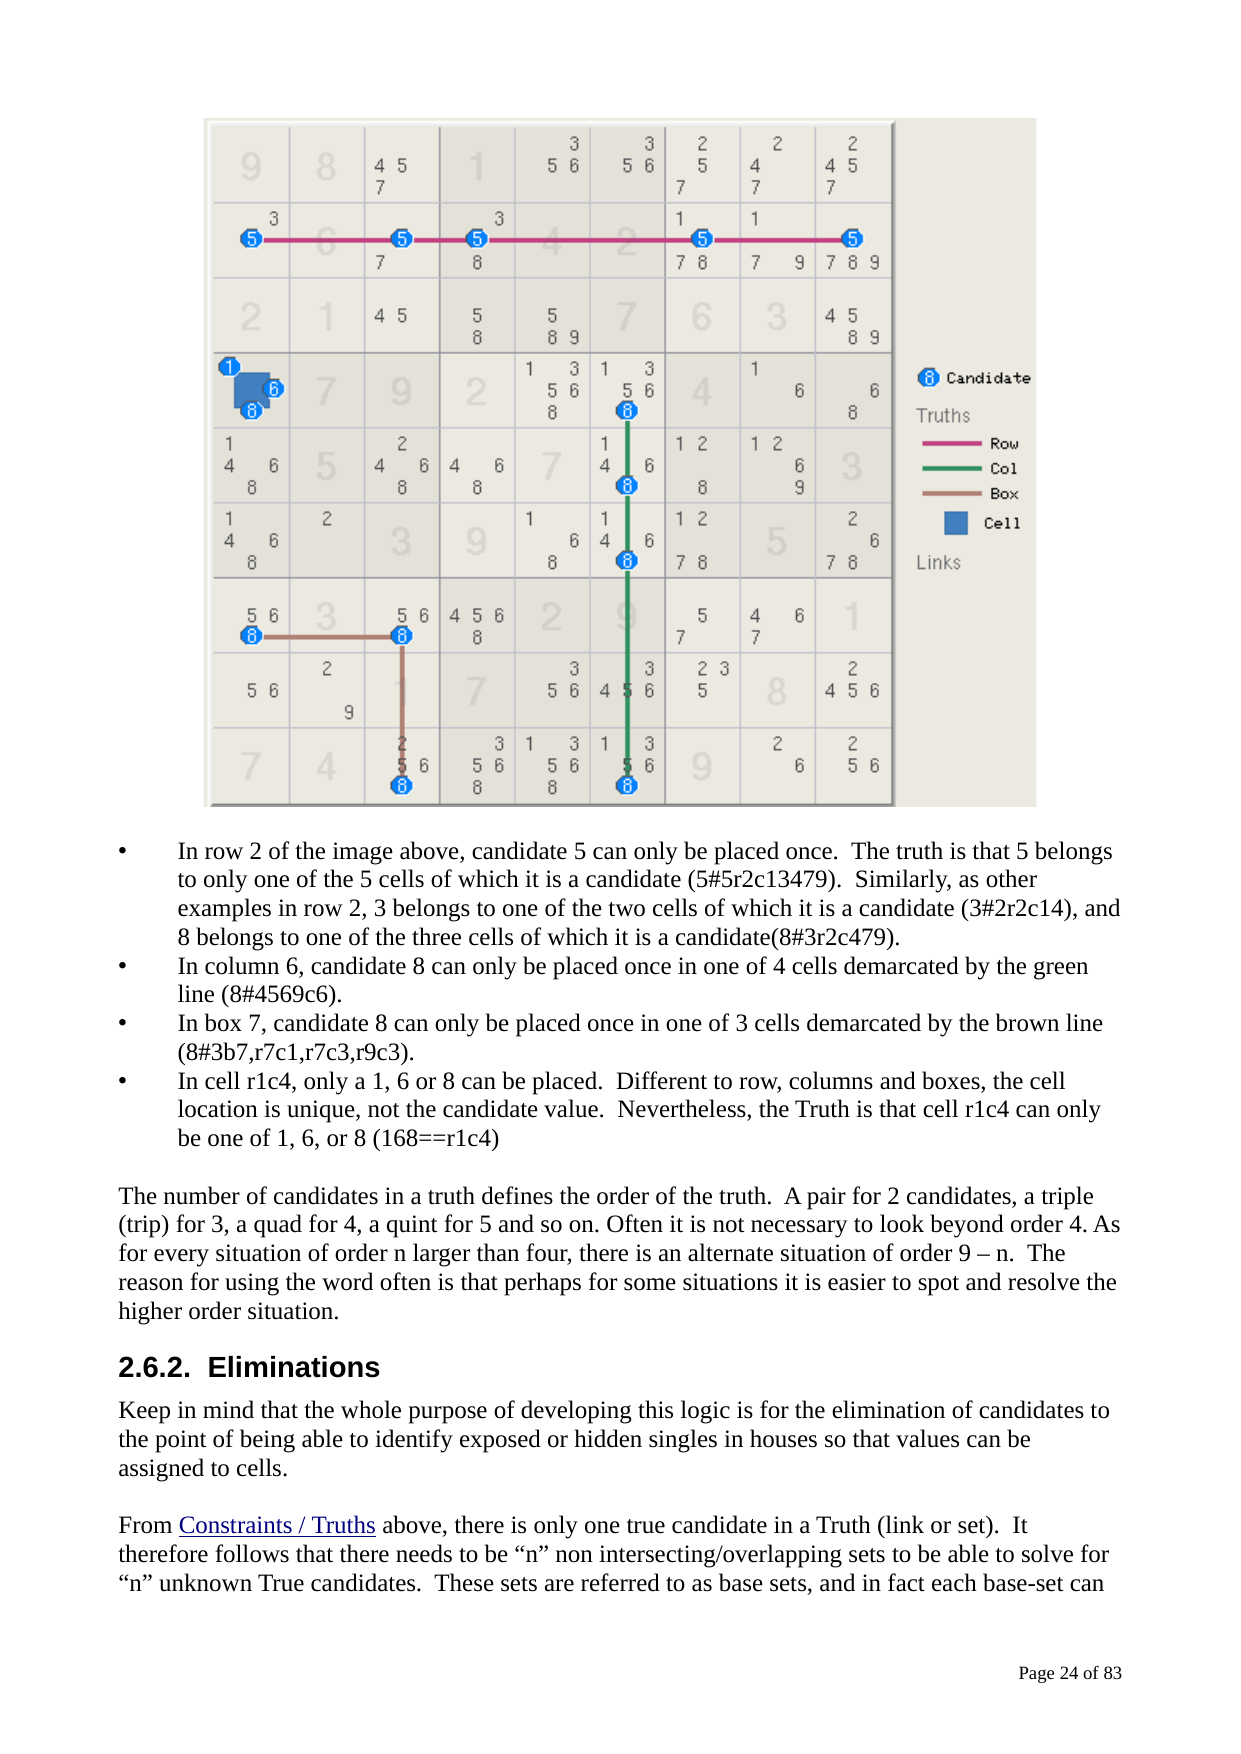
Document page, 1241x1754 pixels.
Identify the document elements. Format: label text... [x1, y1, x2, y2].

list In row 2 of the image above, candidate 5 can only be placed once. The truth is that 5 belongs to only one of the 5 cells of which it is a candidate (5#5r2c13479). Similarly, as other examples in row 2, 3 belongs to one of the two cells of which it is a candidate (3#2r2c14), and 8 belongs to one of the three cells of which it is a candidate(8#3r2c479). [118, 836, 1122, 951]
text From Constraints / Truths above, there is only one true candidate in a Truth (link or set). It therefore follows that there needs to be “n” non intersecting/overlapping sets to be able to solve for “n” unknown True candidates. These sets are referred to as base sets, and in fact each base-set can [118, 1511, 1122, 1597]
list In box 7, candidate 8 can only be placed once in one of 3 cells demarcated by the brown line (8#3b7,r7c1,r7c3,r9c3). [118, 1008, 1122, 1066]
text Keep in mind that the whole purpose of developing this logic is for the elimination of candidates to the point of being able to identify exposed or hidden singles in houses so that values can be assigned to cells. [118, 1396, 1122, 1482]
list The number of candidates in a truth defines the order of the truth. A pair for 2 candidates, a triple (trip) for 3, a quad for 4, a quint for 5 and so on. Often it is not necessary to look beyond order 4. As for every situation of order n larger than four, there is an alternate situation of order 9 – n. The reason for using the word often is that perhaps for some situations it is easier to spot and resolve the higher order situation. [118, 1181, 1122, 1324]
list In column 6, candidate 8 can only be placed once in one of 4 cells demarcated by the green line (8#4569c6). [118, 951, 1122, 1008]
subtitle Eliminations [118, 1349, 1122, 1383]
list In cell r1c4, only a 1, 6 or 8 can be placed. Different to row, columns and boxes, the cell location is unique, not the candidate value. Nevertheless, the Truth is that cell r1c4 can only be one of 1, 6, or 8 (168==r1c4) [118, 1066, 1122, 1152]
picture [203, 118, 1037, 807]
